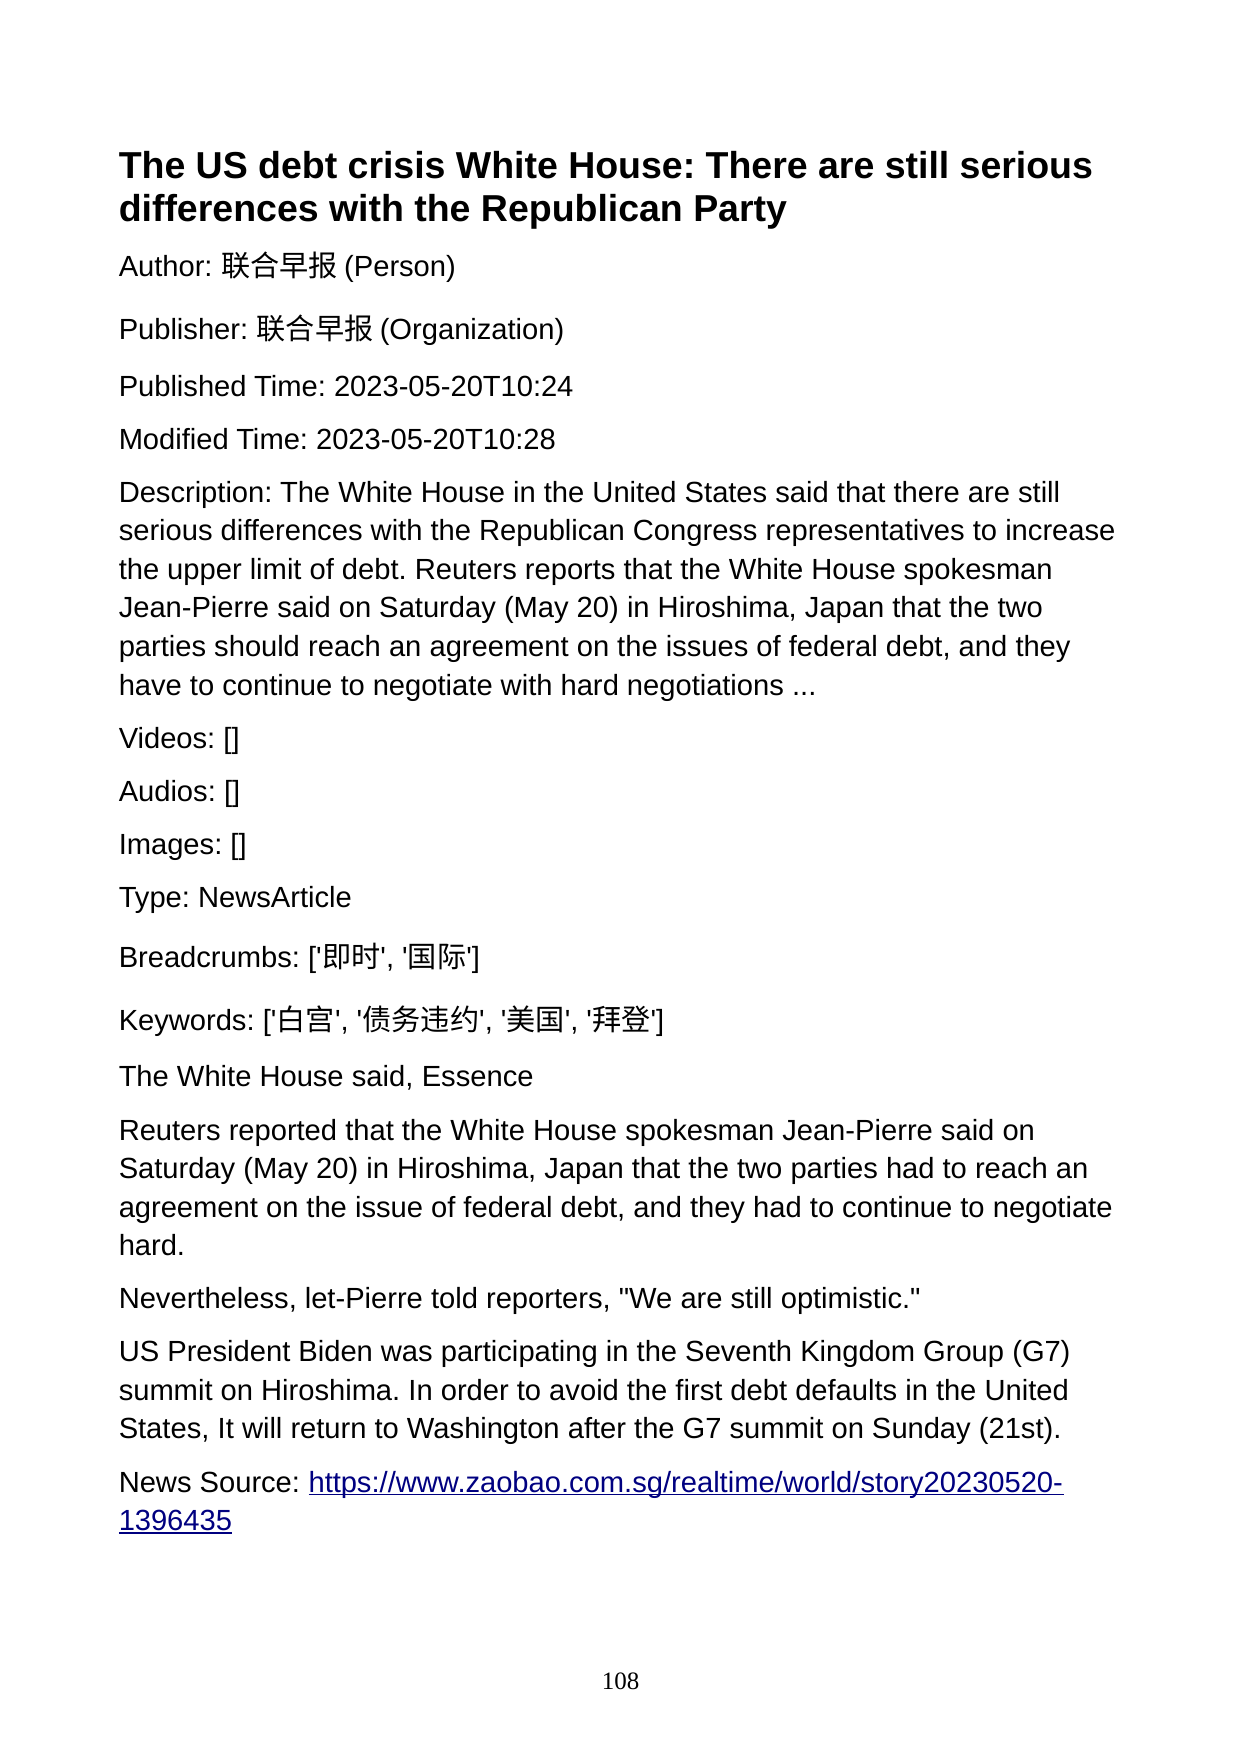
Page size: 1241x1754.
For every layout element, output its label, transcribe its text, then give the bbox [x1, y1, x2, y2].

text Author: 联合早报 (Person) [118, 242, 1122, 284]
text The White House said, Essence [118, 1059, 1122, 1093]
text Breadcrumbs: ['即时', '国际'] [118, 933, 1122, 975]
text Type: NewsArticle [118, 880, 1122, 913]
text US President Biden was participating in the Seventh Kingdom Group (G7) summit on Hiroshima. In order to avoid the first debt defaults in the United States, It will return to Washington after the G7 summit on Sunday (21st). [118, 1334, 1122, 1445]
text Published Time: 2023-05-20T10:24 [118, 368, 1122, 402]
text Publisher: 联合早报 (Organization) [118, 305, 1122, 348]
subtitle The US debt crisis White House: There are still serious differences with the Republican Party [118, 143, 1122, 230]
text Description: The White House in the United States said that there are still serious differences with the Republican Congress representatives to increase the upper limit of debt. Reuters reports that the White House spokesman Jean-Pierre said on Saturday (May 20) in Hiroshima, Japan that the two parties should reach an agreement on the issues of federal debt, and they have to continue to negotiate with hard negotiations ... [118, 475, 1122, 701]
text Modified Time: 2023-05-20T10:28 [118, 422, 1122, 455]
text News Source: https://www.zaobao.com.sg/realtime/world/story20230520-1396435 [118, 1464, 1122, 1537]
text Videos: [] [118, 721, 1122, 754]
text Images: [] [118, 827, 1122, 860]
text Nevertheless, let-Pierre told reporters, "We are still optimistic." [118, 1281, 1122, 1315]
text Audios: [] [118, 774, 1122, 807]
text Reuters reported that the White House spokesman Jean-Pierre said on Saturday (May 20) in Hiroshima, Japan that the two parties had to reach an agreement on the issue of federal debt, and they had to continue to negotiate hard. [118, 1112, 1122, 1262]
text Keywords: ['白宫', '债务违约', '美国', '拜登'] [118, 996, 1122, 1038]
